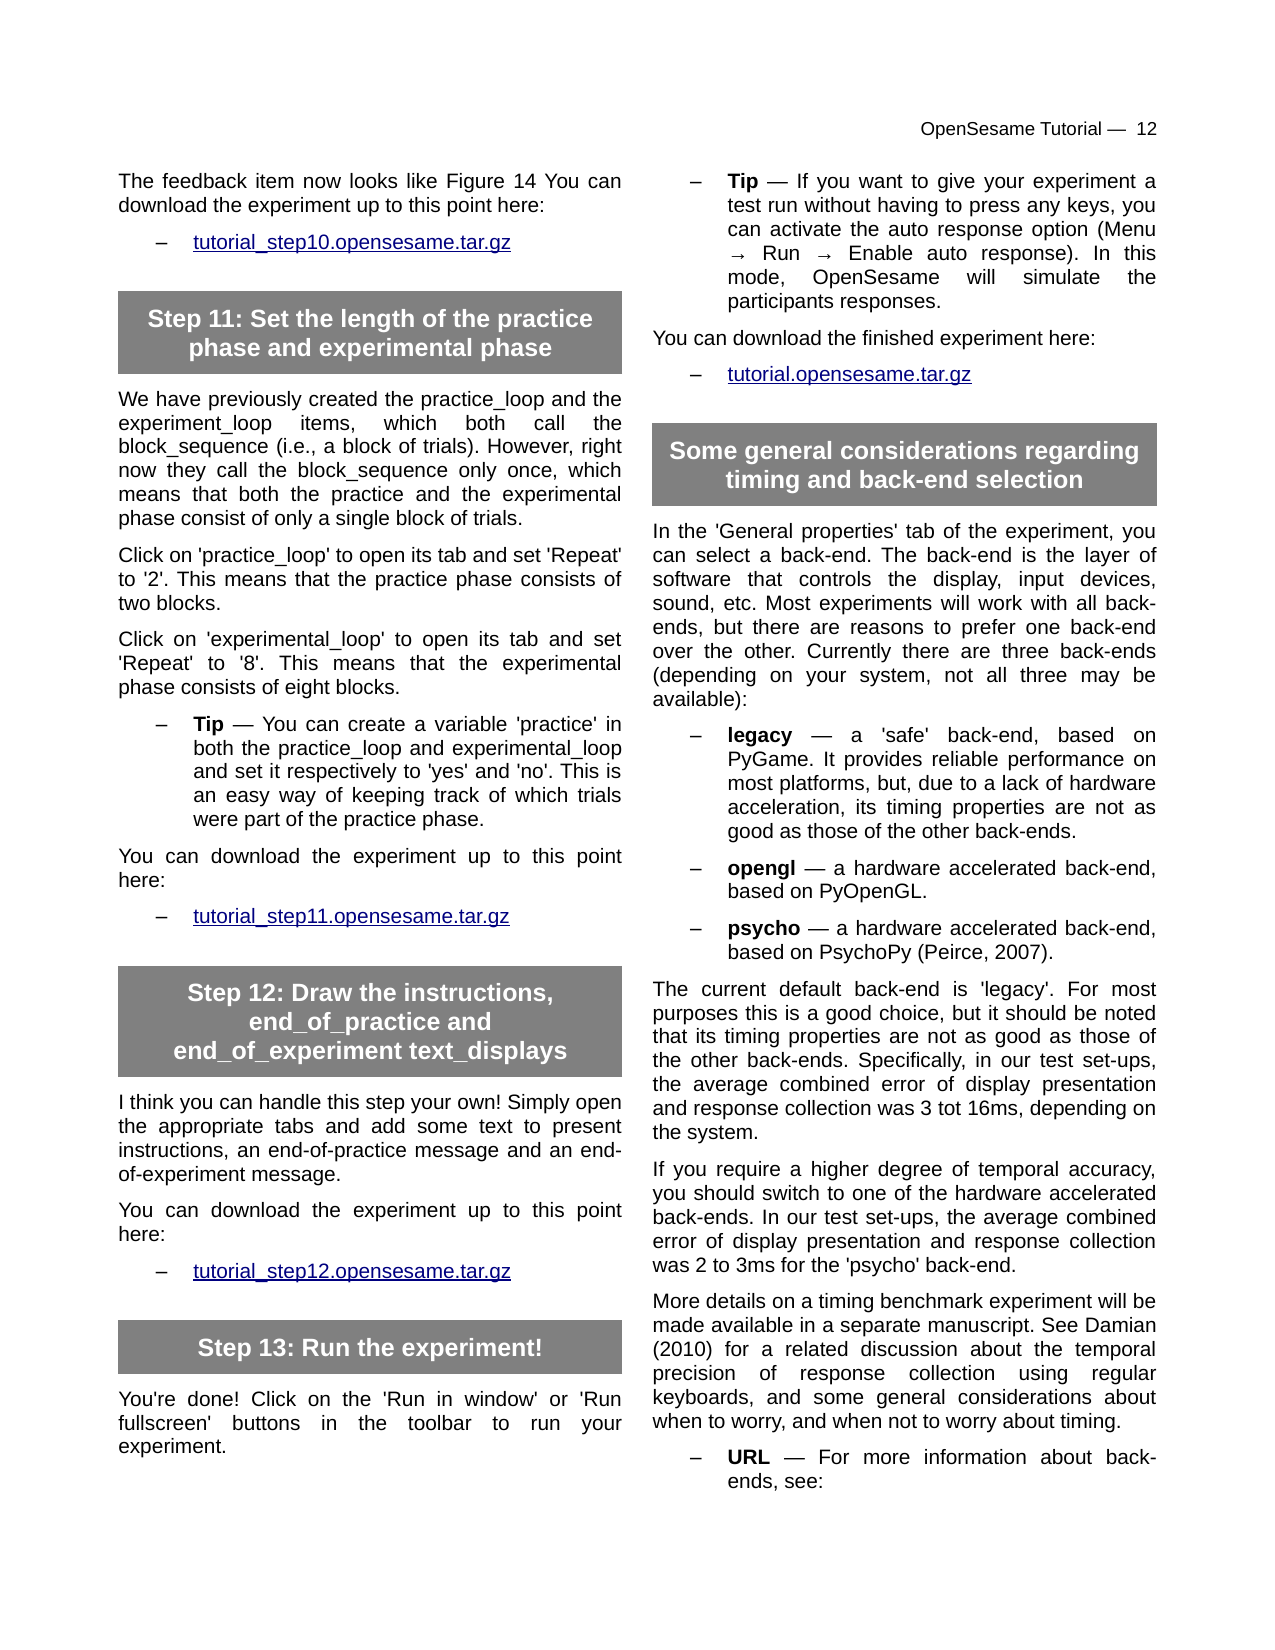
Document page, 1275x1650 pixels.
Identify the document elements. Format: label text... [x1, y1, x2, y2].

text You're done! Click on the 'Run in window' or 'Run fullscreen' buttons in the toolbar to run your experiment. [118, 1386, 622, 1458]
subtitle Some general considerations regarding timing and back-end selection [655, 426, 1155, 504]
text We have previously created the practice_loop and the experiment_loop items, which both call the block_sequence (i.e., a block of trials). However, right now they call the block_sequence only once, which means that both the practice and the experimental phase consist of only a single block of trials. [118, 386, 622, 530]
text More details on a timing benchmark experiment will be made available in a separate manuscript. See Damian (2010) for a related discussion about the temporal precision of response collection using regular keyboards, and some general considerations about when to worry, and when not to worry about timing. [652, 1289, 1157, 1433]
text You can download the experiment up to this point here: [118, 844, 622, 892]
list legacy — a 'safe' back-end, based on PyGame. It provides reliable performance on most platforms, but, due to a lack of hardware acceleration, its timing properties are not as good as those of the other back-ends. [690, 723, 1157, 843]
subtitle Step 13: Run the experiment! [120, 1322, 620, 1372]
list tutorial.opensesame.tar.gz [690, 362, 1157, 386]
list opengl — a hardware accelerated back-end, based on PyOpenGL. [690, 855, 1157, 903]
text The feedback item now looks like Figure 14 You can download the experiment up to this point here: [118, 169, 622, 217]
subtitle Step 11: Set the length of the practice phase and experimental phase [120, 293, 620, 372]
subtitle Step 12: Draw the instructions, end_of_practice and end_of_experiment text_displays [120, 968, 620, 1075]
text Click on 'practice_loop' to open its tab and set 'Repeat' to '2'. This means that the practice phase consists of two blocks. [118, 543, 622, 614]
text The current default back-end is 'legacy'. For most purposes this is a good choice, but it should be noted that its timing properties are not as good as those of the other back-ends. Specifically, in our test set-ups, the average combined error of display presentation and response collection was 3 tot 16ms, depending on the system. [652, 976, 1157, 1144]
text In the 'General properties' tab of the experiment, you can select a back-end. The back-end is the layer of software that controls the display, input devices, sound, etc. Most experiments will work with all back-ends, but there are reasons to prefer one back-end over the other. Currently there are three back-ends (depending on your system, not all three may be available): [652, 519, 1157, 710]
list tutorial_step11.opensesame.tar.gz [156, 904, 622, 928]
text Click on 'experimental_loop' to open its tab and set 'Repeat' to '8'. This means that the experimental phase consists of eight blocks. [118, 627, 622, 699]
text If you require a higher degree of temporal accuracy, you should switch to one of the hardware accelerated back-ends. In our test set-ups, the average combined error of display presentation and response collection was 2 to 3ms for the 'psycho' back-end. [652, 1157, 1157, 1276]
list Tip — You can create a variable 'practice' in both the practice_loop and experimental_loop and set it respectively to 'yes' and 'no'. This is an easy way of keeping track of which trials were part of the practice phase. [156, 711, 622, 831]
list psycho — a hardware accelerated back-end, based on PsychoPy (Peirce, 2007). [690, 916, 1157, 964]
text You can download the finished experiment here: [652, 326, 1157, 349]
text You can download the experiment up to this point here: [118, 1198, 622, 1246]
list tutorial_step10.opensesame.tar.gz [156, 229, 622, 254]
list URL — For more information about back-ends, see: [690, 1445, 1157, 1493]
list tutorial_step12.opensesame.tar.gz [156, 1258, 622, 1282]
text I think you can handle this step your own! Simply open the appropriate tabs and add some text to present instructions, an end-of-practice message and an end-of-experiment message. [118, 1090, 622, 1186]
list Tip — If you want to give your experiment a test run without having to press any keys, you can activate the auto response option (Menu → Run → Enable auto response). In this mode, OpenSesame will simulate the participants responses. [690, 169, 1157, 313]
